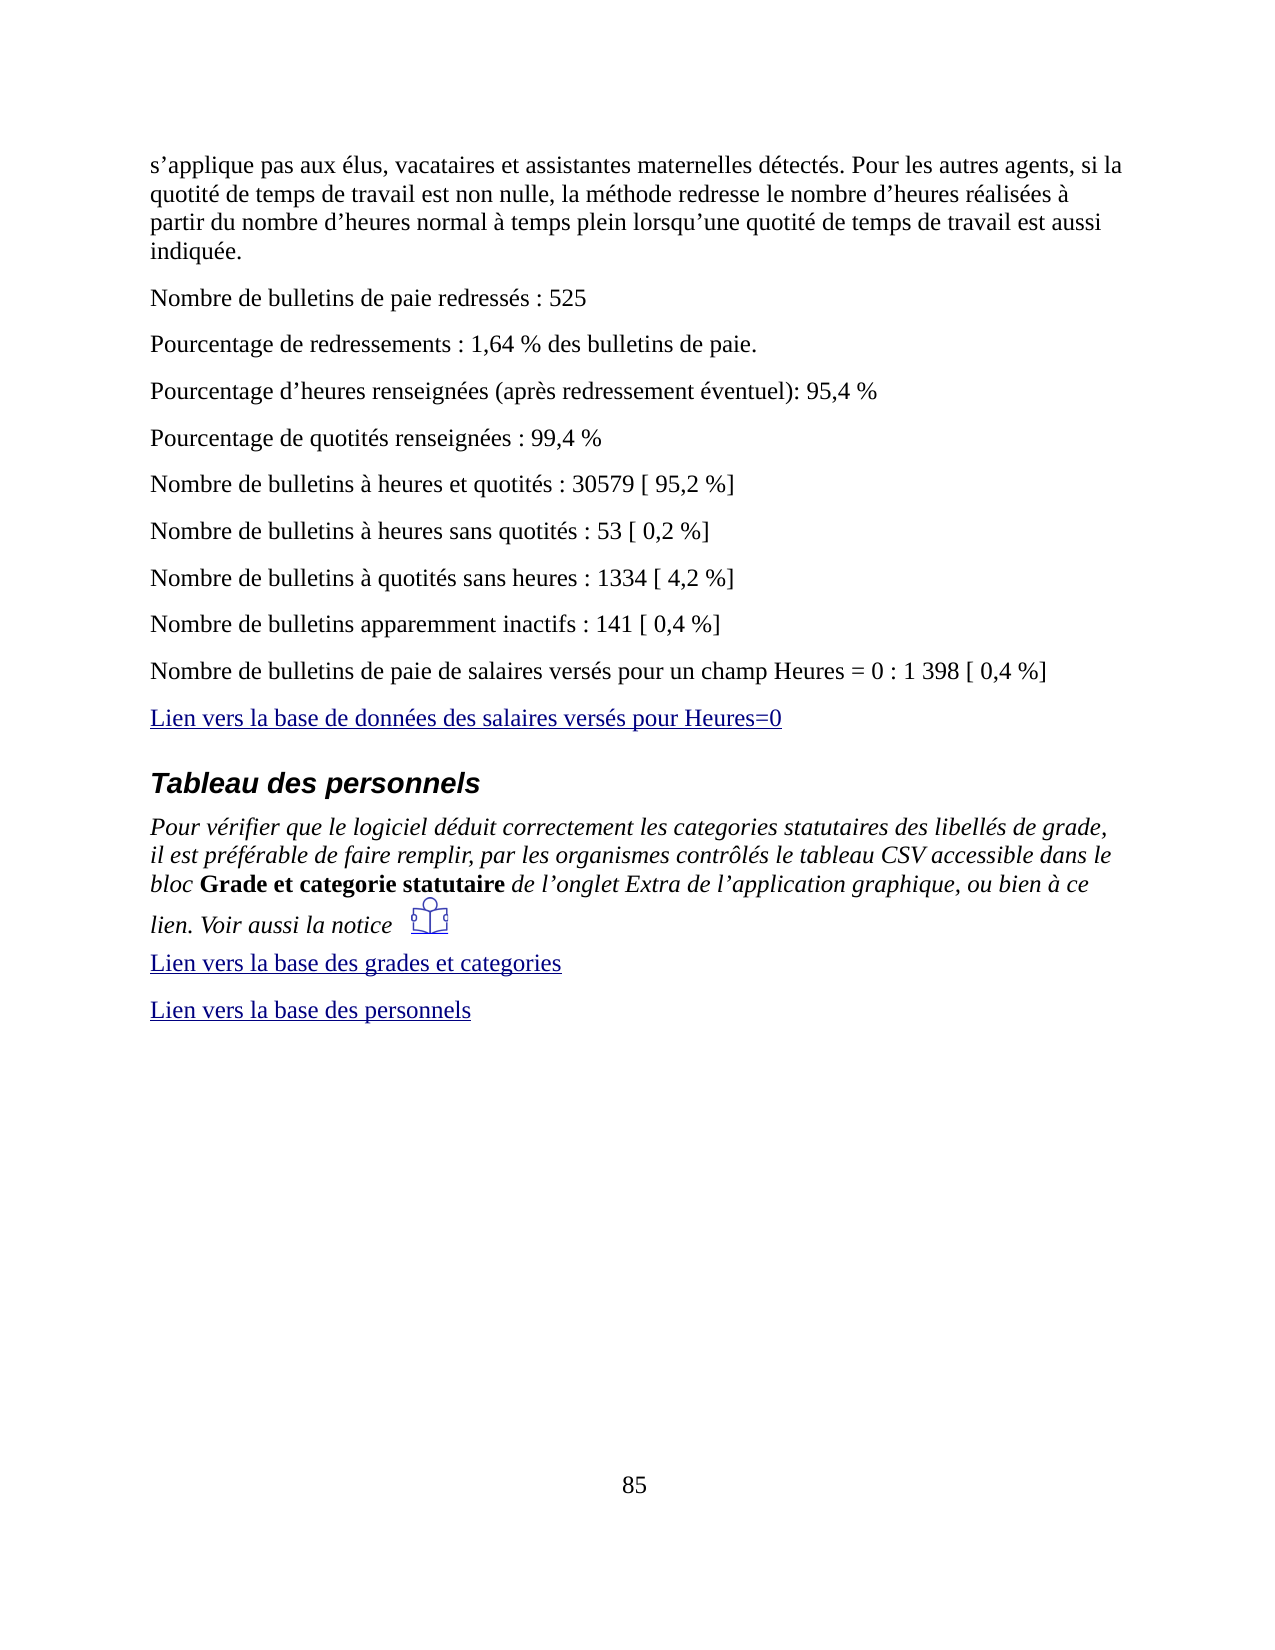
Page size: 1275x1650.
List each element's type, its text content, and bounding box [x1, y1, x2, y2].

text Lien vers la base de données des salaires versés pour Heures=0 [150, 703, 1125, 732]
text Pour vérifier que le logiciel déduit correctement les categories statutaires des libellés de grade, il est préférable de faire remplir, par les organismes contrôlés le tableau CSV accessible dans le bloc Grade et categorie statutaire de l’onglet Extra de l’application graphique, ou bien à ce lien. Voir aussi la notice [150, 812, 1125, 939]
text Pourcentage de quotités renseignées : 99,4 % [150, 423, 1125, 452]
text Lien vers la base des grades et categories [150, 948, 1125, 977]
subtitle Tableau des personnels [150, 766, 1125, 799]
text Nombre de bulletins à quotités sans heures : 1334 [ 4,2 %] [150, 563, 1125, 592]
text Pourcentage de redressements : 1,64 % des bulletins de paie. [150, 329, 1125, 358]
text s’applique pas aux élus, vacataires et assistantes maternelles détectés. Pour les autres agents, si la quotité de temps de travail est non nulle, la méthode redresse le nombre d’heures réalisées à partir du nombre d’heures normal à temps plein lorsqu’une quotité de temps de travail est aussi indiquée. [150, 150, 1125, 265]
text Nombre de bulletins à heures sans quotités : 53 [ 0,2 %] [150, 516, 1125, 545]
text Nombre de bulletins apparemment inactifs : 141 [ 0,4 %] [150, 609, 1125, 638]
text Pourcentage d’heures renseignées (après redressement éventuel): 95,4 % [150, 376, 1125, 405]
text Lien vers la base des personnels [150, 995, 1125, 1023]
text Nombre de bulletins de paie redressés : 525 [150, 283, 1125, 312]
text Nombre de bulletins à heures et quotités : 30579 [ 95,2 %] [150, 469, 1125, 498]
picture [411, 897, 449, 934]
text Nombre de bulletins de paie de salaires versés pour un champ Heures = 0 : 1 398 [ 0,4 %] [150, 656, 1125, 685]
